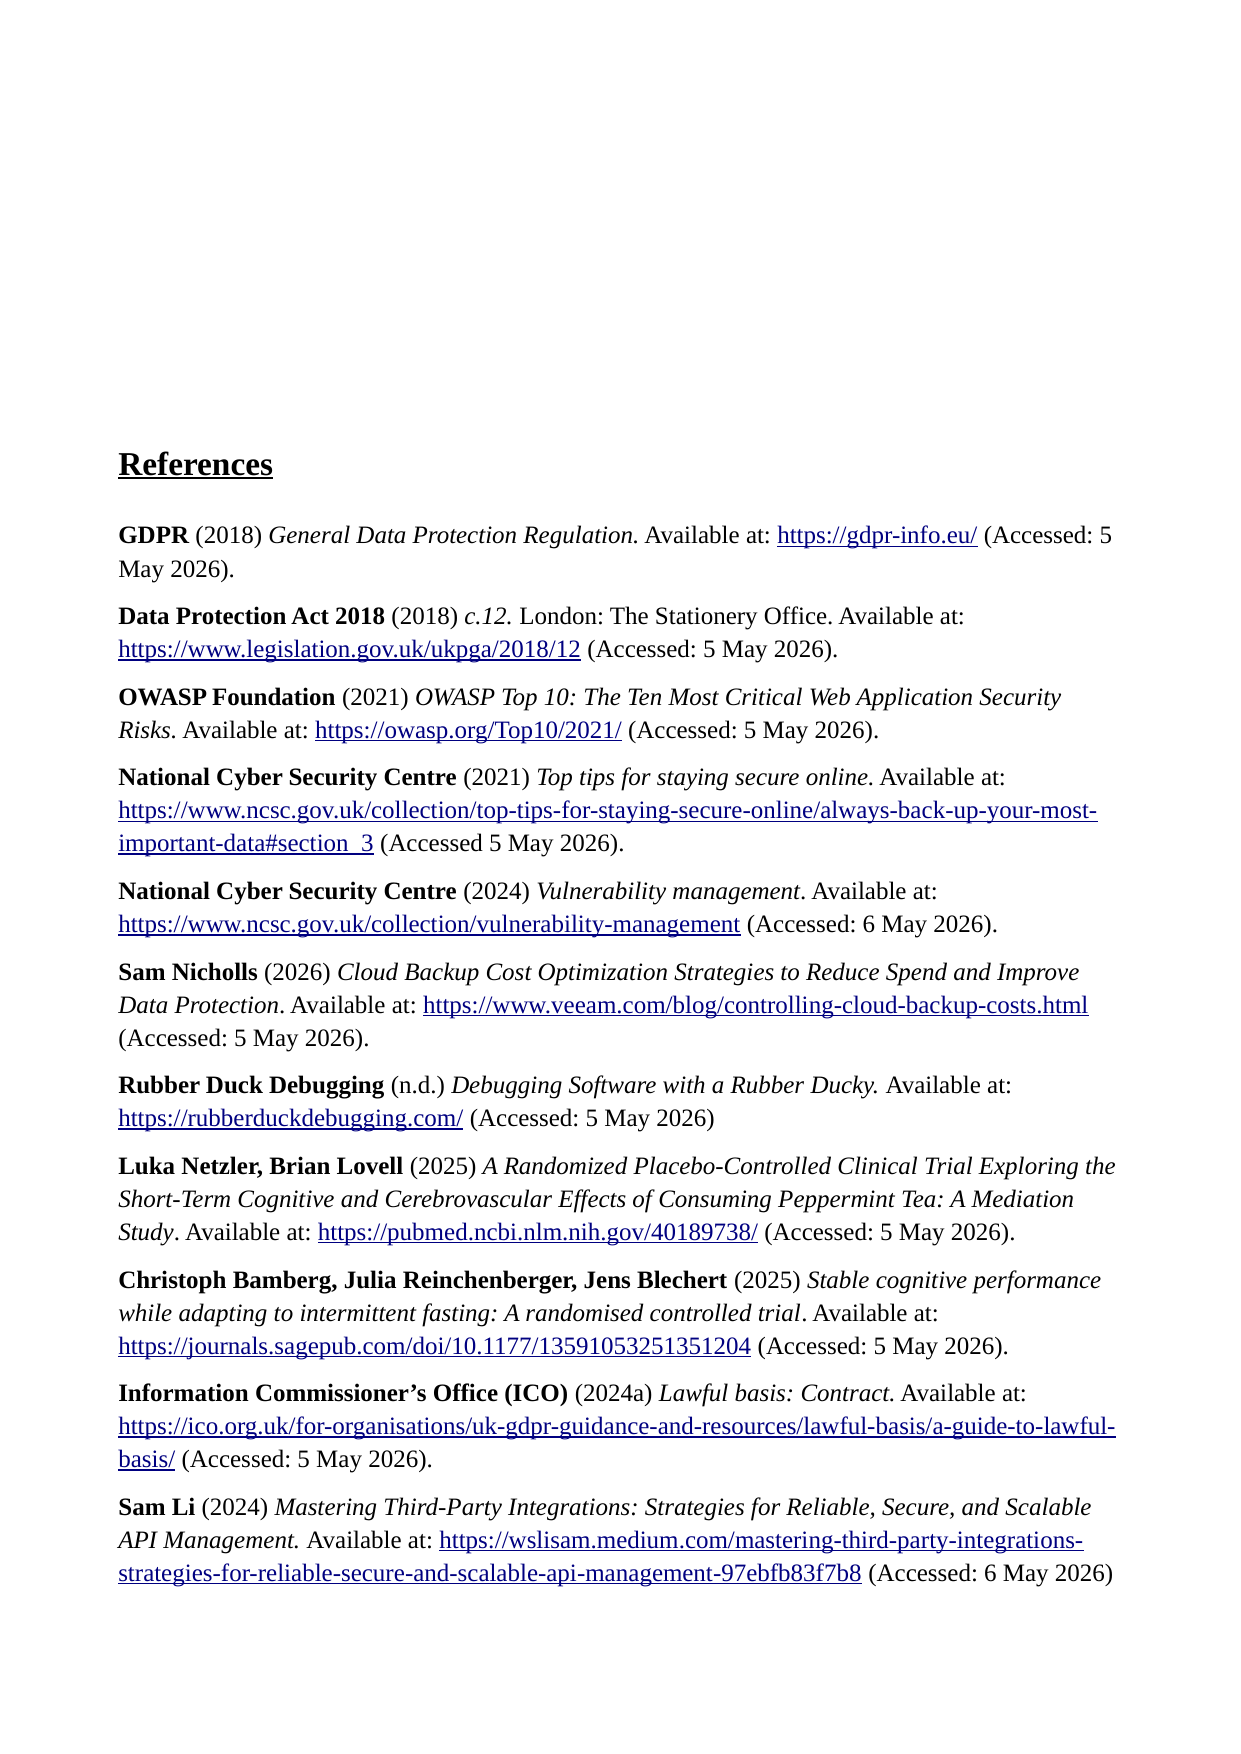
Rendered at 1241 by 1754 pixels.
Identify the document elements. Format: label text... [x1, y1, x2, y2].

text National Cyber Security Centre (2021) Top tips for staying secure online. Available at: https://www.ncsc.gov.uk/collection/top-tips-for-staying-secure-online/always-back-up-your-most-important-data#section_3 (Accessed 5 May 2026). [118, 762, 1122, 857]
text Data Protection Act 2018 (2018) c.12. London: The Stationery Office. Available at: https://www.legislation.gov.uk/ukpga/2018/12 (Accessed: 5 May 2026). [118, 601, 1122, 663]
text Sam Li (2024) Mastering Third-Party Integrations: Strategies for Reliable, Secure, and Scalable API Management. Available at: https://wslisam.medium.com/mastering-third-party-integrations-strategies-for-reliable-secure-and-scalable-api-management-97ebfb83f7b8 (Accessed: 6 May 2026) [118, 1492, 1122, 1587]
text National Cyber Security Centre (2024) Vulnerability management. Available at: https://www.ncsc.gov.uk/collection/vulnerability-management (Accessed: 6 May 2026). [118, 876, 1122, 938]
text References [118, 444, 1122, 482]
text Luka Netzler, Brian Lovell (2025) A Randomized Placebo-Controlled Clinical Trial Exploring the Short-Term Cognitive and Cerebrovascular Effects of Consuming Peppermint Tea: A Mediation Study. Available at: https://pubmed.ncbi.nlm.nih.gov/40189738/ (Accessed: 5 May 2026). [118, 1151, 1122, 1246]
text Information Commissioner’s Office (ICO) (2024a) Lawful basis: Contract. Available at: https://ico.org.uk/for-organisations/uk-gdpr-guidance-and-resources/lawful-basis/a-guide-to-lawful-basis/ (Accessed: 5 May 2026). [118, 1378, 1122, 1473]
text Rubber Duck Debugging (n.d.) Debugging Software with a Rubber Ducky. Available at: https://rubberduckdebugging.com/ (Accessed: 5 May 2026) [118, 1070, 1122, 1132]
text OWASP Foundation (2021) OWASP Top 10: The Ten Most Critical Web Application Security Risks. Available at: https://owasp.org/Top10/2021/ (Accessed: 5 May 2026). [118, 682, 1122, 744]
text GDPR (2018) General Data Protection Regulation. Available at: https://gdpr-info.eu/ (Accessed: 5 May 2026). [118, 521, 1122, 582]
text Christoph Bamberg, Julia Reinchenberger, Jens Blechert (2025) Stable cognitive performance while adapting to intermittent fasting: A randomised controlled trial. Available at: https://journals.sagepub.com/doi/10.1177/13591053251351204 (Accessed: 5 May 2026). [118, 1265, 1122, 1359]
text Sam Nicholls (2026) Cloud Backup Cost Optimization Strategies to Reduce Spend and Improve Data Protection. Available at: https://www.veeam.com/blog/controlling-cloud-backup-costs.html (Accessed: 5 May 2026). [118, 957, 1122, 1052]
